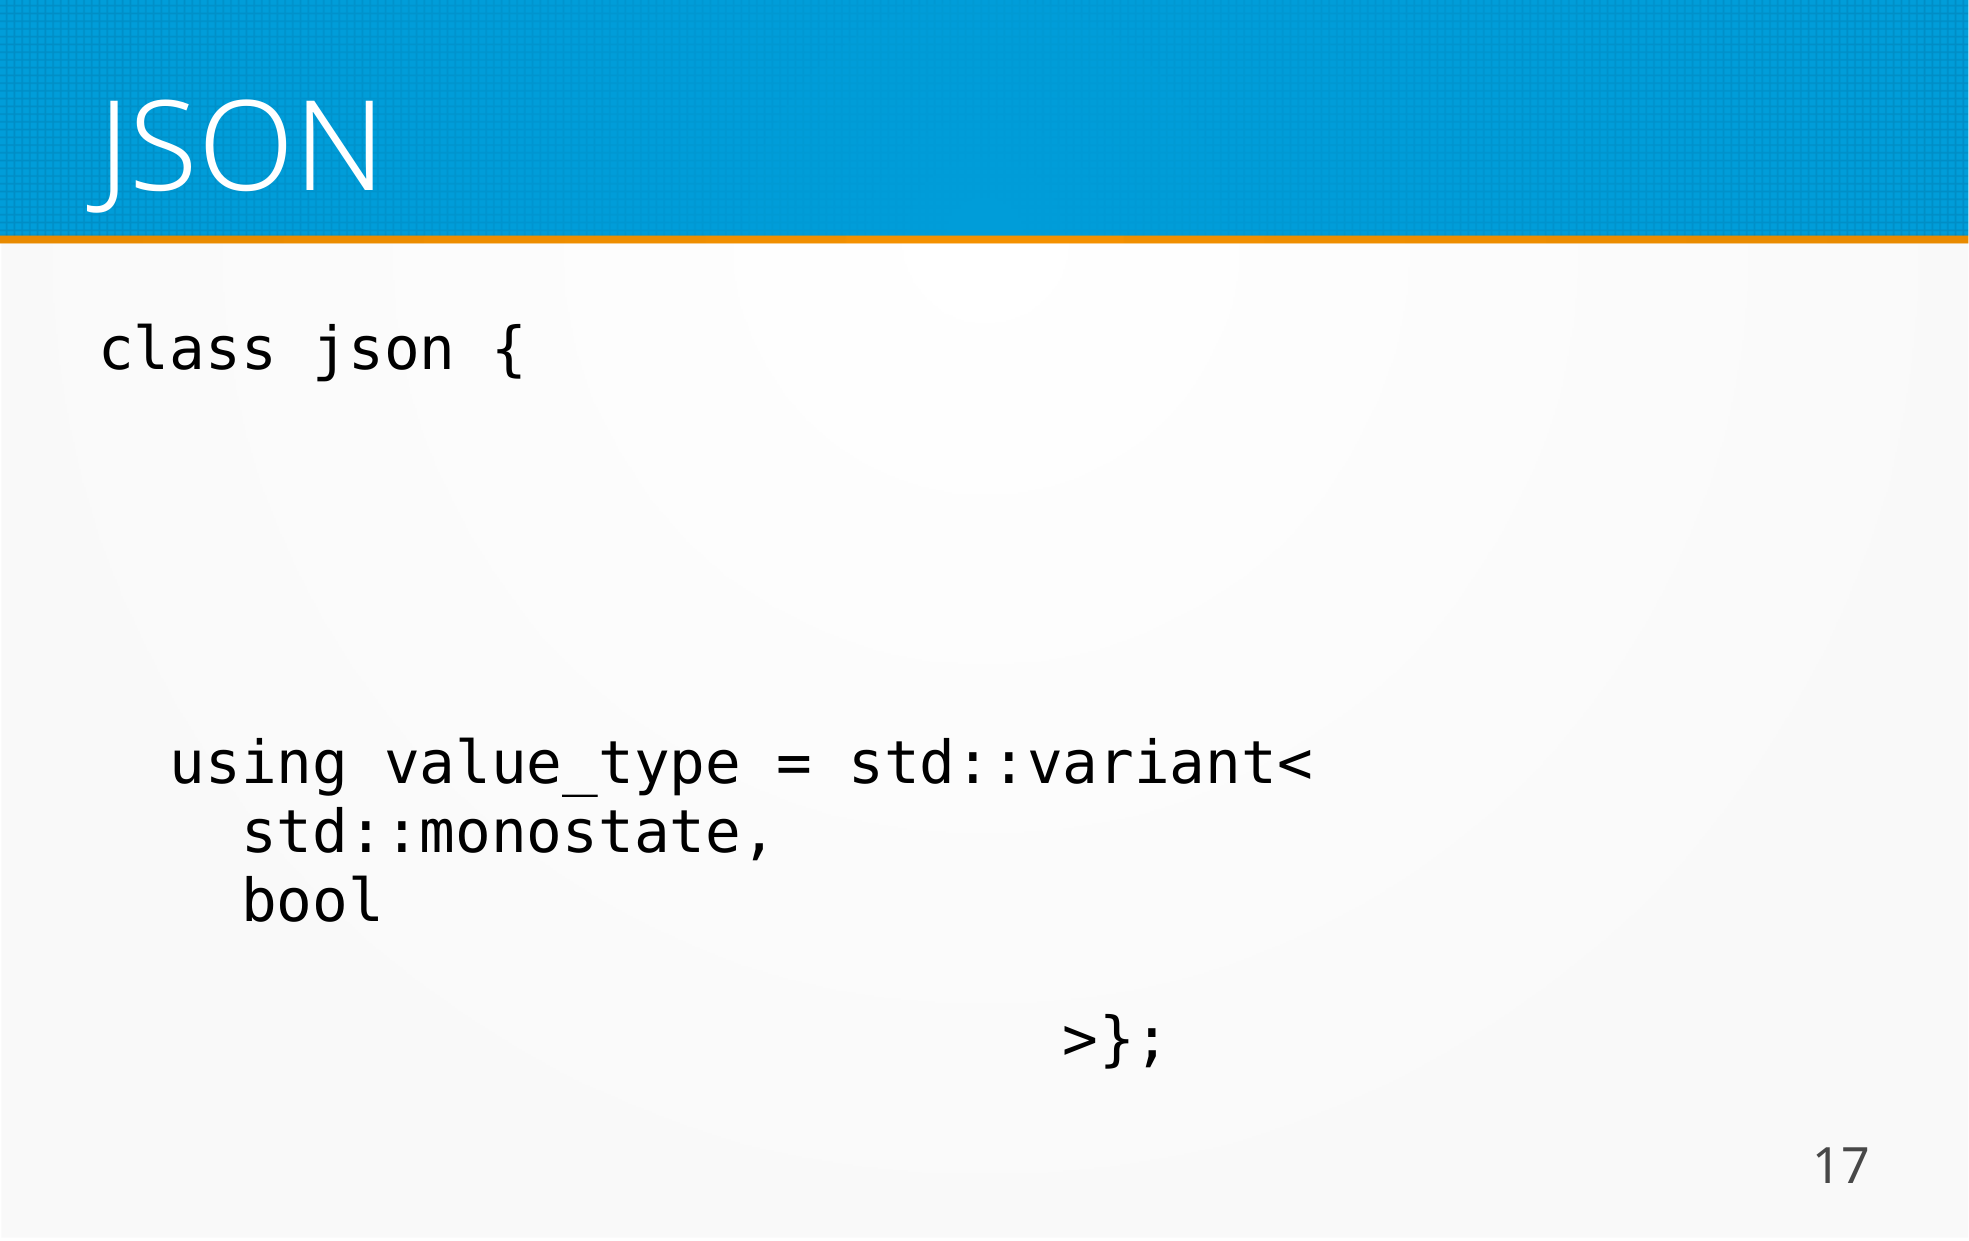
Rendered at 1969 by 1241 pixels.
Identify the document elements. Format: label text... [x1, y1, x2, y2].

picture [0, 236, 1969, 1241]
list class json { using value_type = std::variant< std::monostate, bool >}; [98, 315, 1861, 1081]
title JSON [98, 19, 1870, 227]
